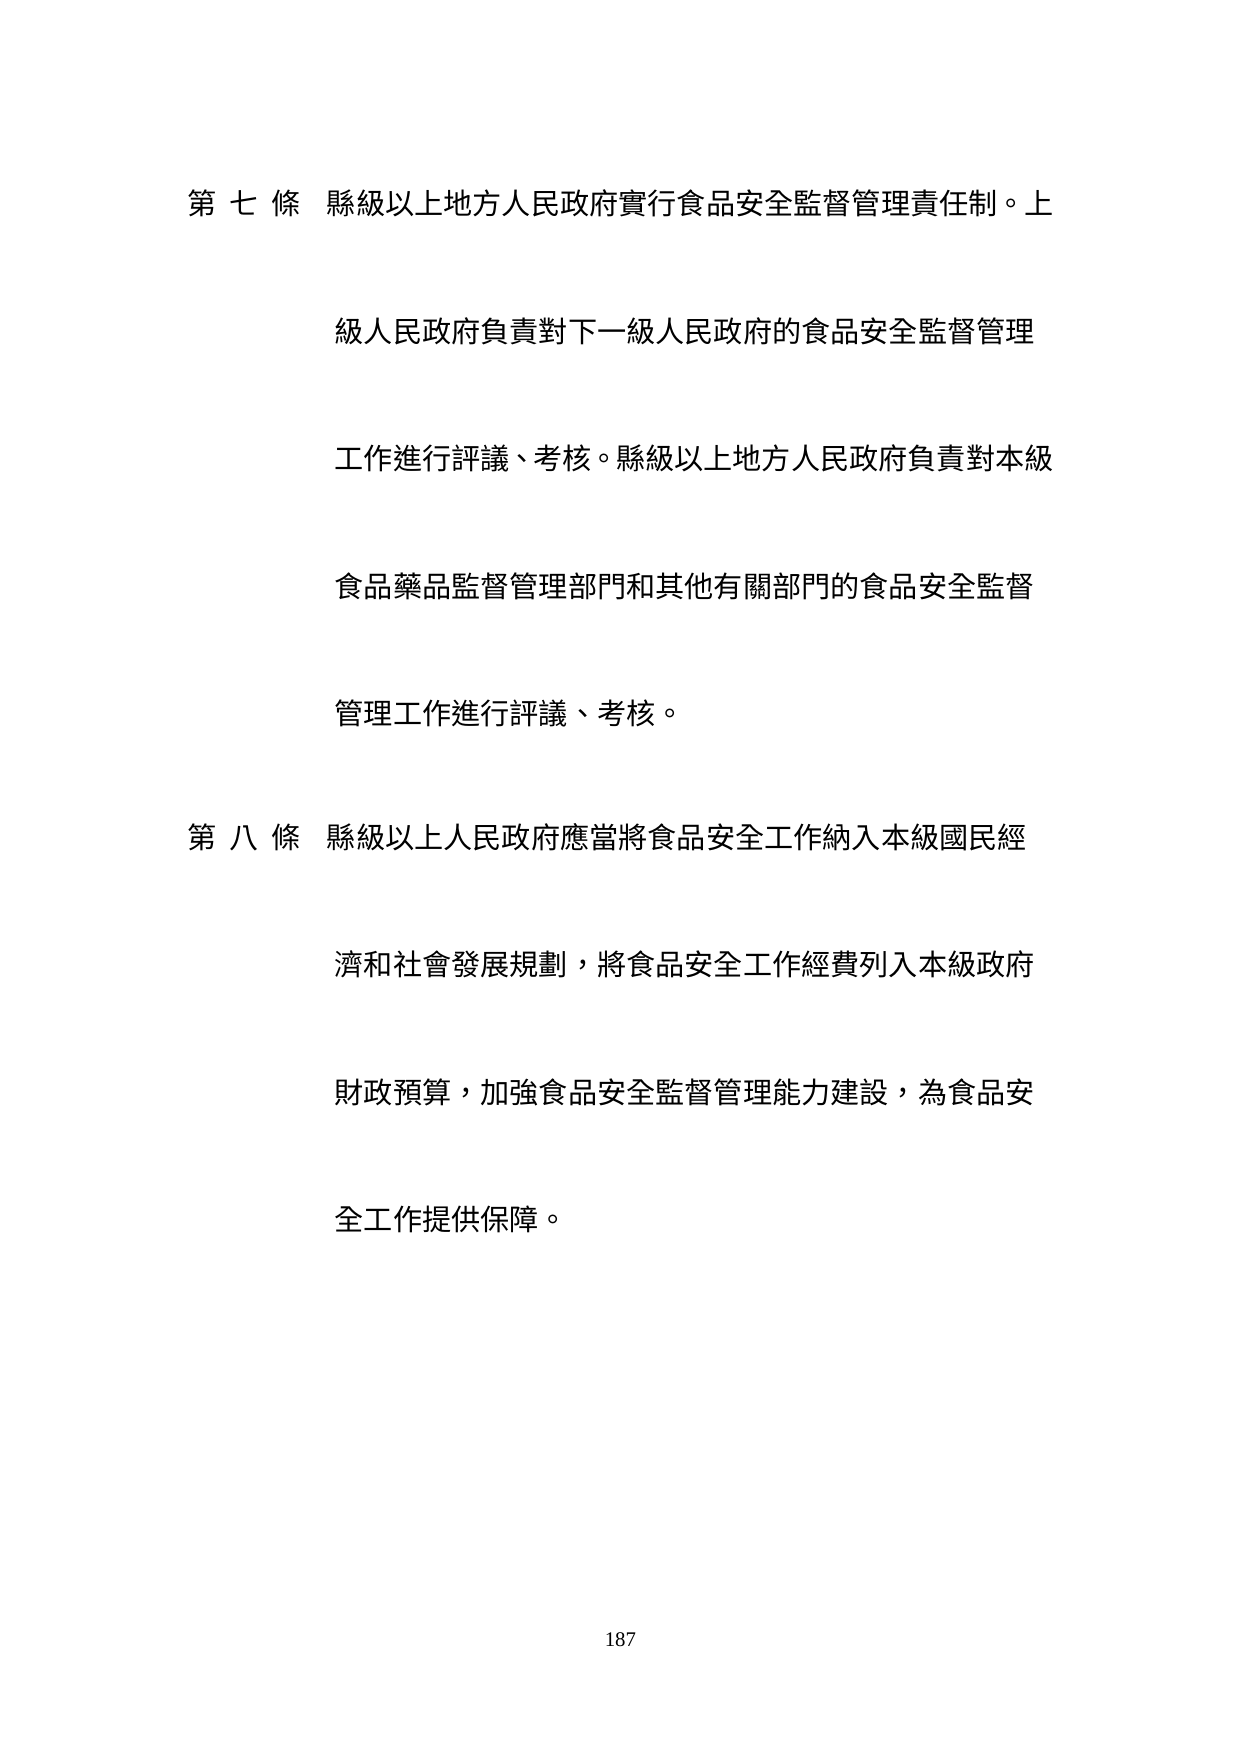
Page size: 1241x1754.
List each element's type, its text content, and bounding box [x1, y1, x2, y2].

subtitle 第 八 條 縣級以上人民政府應當將食品安全工作納入本級國民經濟和社會發展規劃，將食品安全工作經費列入本級政府財政預算，加強食品安全監督管理能力建設，為食品安全工作提供保障。 [187, 798, 1053, 1255]
subtitle 第 七 條 縣級以上地方人民政府實行食品安全監督管理責任制。上級人民政府負責對下一級人民政府的食品安全監督管理工作進行評議、考核。縣級以上地方人民政府負責對本級食品藥品監督管理部門和其他有關部門的食品安全監督管理工作進行評議、考核。 [187, 164, 1053, 749]
